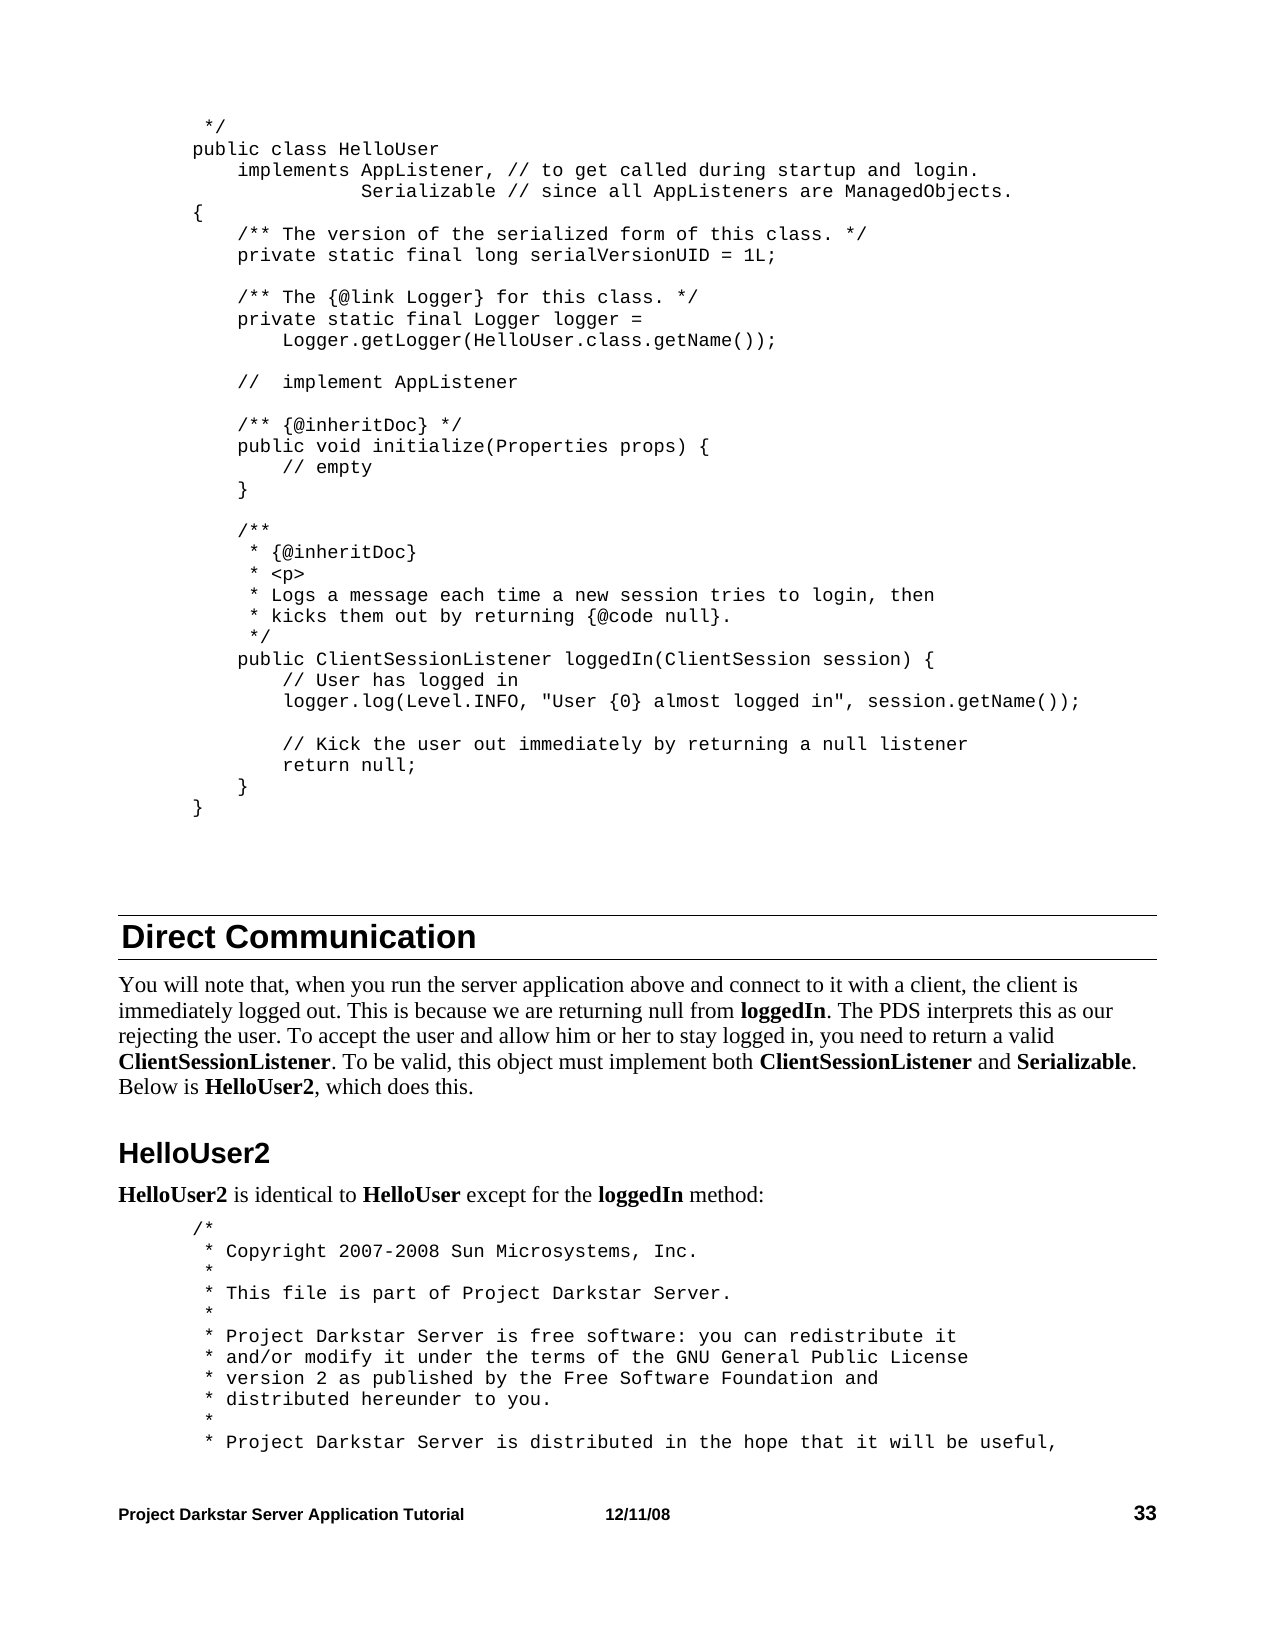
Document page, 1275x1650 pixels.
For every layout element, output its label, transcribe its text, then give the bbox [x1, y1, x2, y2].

text * Project Darkstar Server is free software: you can redistribute it [192, 1326, 1098, 1348]
text * <p> [192, 564, 1098, 586]
text You will note that, when you run the server application above and connect to it with a client, the client is immediately logged out. This is because we are returning null from loggedIn. The PDS interprets this as our rejecting the user. To accept the user and allow him or her to stay logged in, you need to return a valid ClientSessionListener. To be valid, this object must implement both ClientSessionListener and Serializable. Below is HelloUser2, which does this. [118, 972, 1157, 1099]
text Logger.getLogger(HelloUser.class.getName()); [192, 331, 1098, 352]
text /** The {@link Logger} for this class. */ [192, 288, 1098, 309]
text return null; [192, 756, 1098, 777]
text */ [192, 628, 1098, 649]
text } [192, 777, 1098, 798]
subtitle HelloUser2 [118, 1137, 1157, 1170]
text private static final long serialVersionUID = 1L; [192, 246, 1098, 267]
text /* [192, 1220, 1098, 1241]
text // empty [192, 458, 1098, 479]
text * [192, 1411, 1098, 1433]
text public class HelloUser [192, 139, 1098, 161]
text * Logs a message each time a new session tries to login, then [192, 586, 1098, 607]
text Serializable // since all AppListeners are ManagedObjects. [192, 182, 1098, 203]
text } [192, 479, 1098, 501]
text HelloUser2 is identical to HelloUser except for the loggedIn method: [118, 1182, 1157, 1208]
text /** [192, 522, 1098, 543]
text * Copyright 2007-2008 Sun Microsystems, Inc. [192, 1241, 1098, 1263]
text } [192, 798, 1098, 841]
text * Project Darkstar Server is distributed in the hope that it will be useful, [192, 1433, 1098, 1454]
text public void initialize(Properties props) { [192, 437, 1098, 458]
text /** {@inheritDoc} */ [192, 416, 1098, 437]
text * kicks them out by returning {@code null}. [192, 607, 1098, 628]
text { [192, 203, 1098, 224]
text logger.log(Level.INFO, "User {0} almost logged in", session.getName()); [192, 692, 1098, 713]
text private static final Logger logger = [192, 309, 1098, 331]
text * This file is part of Project Darkstar Server. [192, 1284, 1098, 1305]
text * version 2 as published by the Free Software Foundation and [192, 1369, 1098, 1390]
text implements AppListener, // to get called during startup and login. [192, 161, 1098, 182]
text public ClientSessionListener loggedIn(ClientSession session) { [192, 649, 1098, 671]
text * {@inheritDoc} [192, 543, 1098, 564]
text * distributed hereunder to you. [192, 1390, 1098, 1411]
text /** The version of the serialized form of this class. */ [192, 224, 1098, 246]
text */ [192, 118, 1098, 139]
text // User has logged in [192, 671, 1098, 692]
text * and/or modify it under the terms of the GNU General Public License [192, 1348, 1098, 1369]
text // implement AppListener [192, 373, 1098, 394]
text * [192, 1305, 1098, 1326]
text * [192, 1263, 1098, 1284]
subtitle Direct Communication [118, 916, 1157, 959]
text // Kick the user out immediately by returning a null listener [192, 734, 1098, 756]
